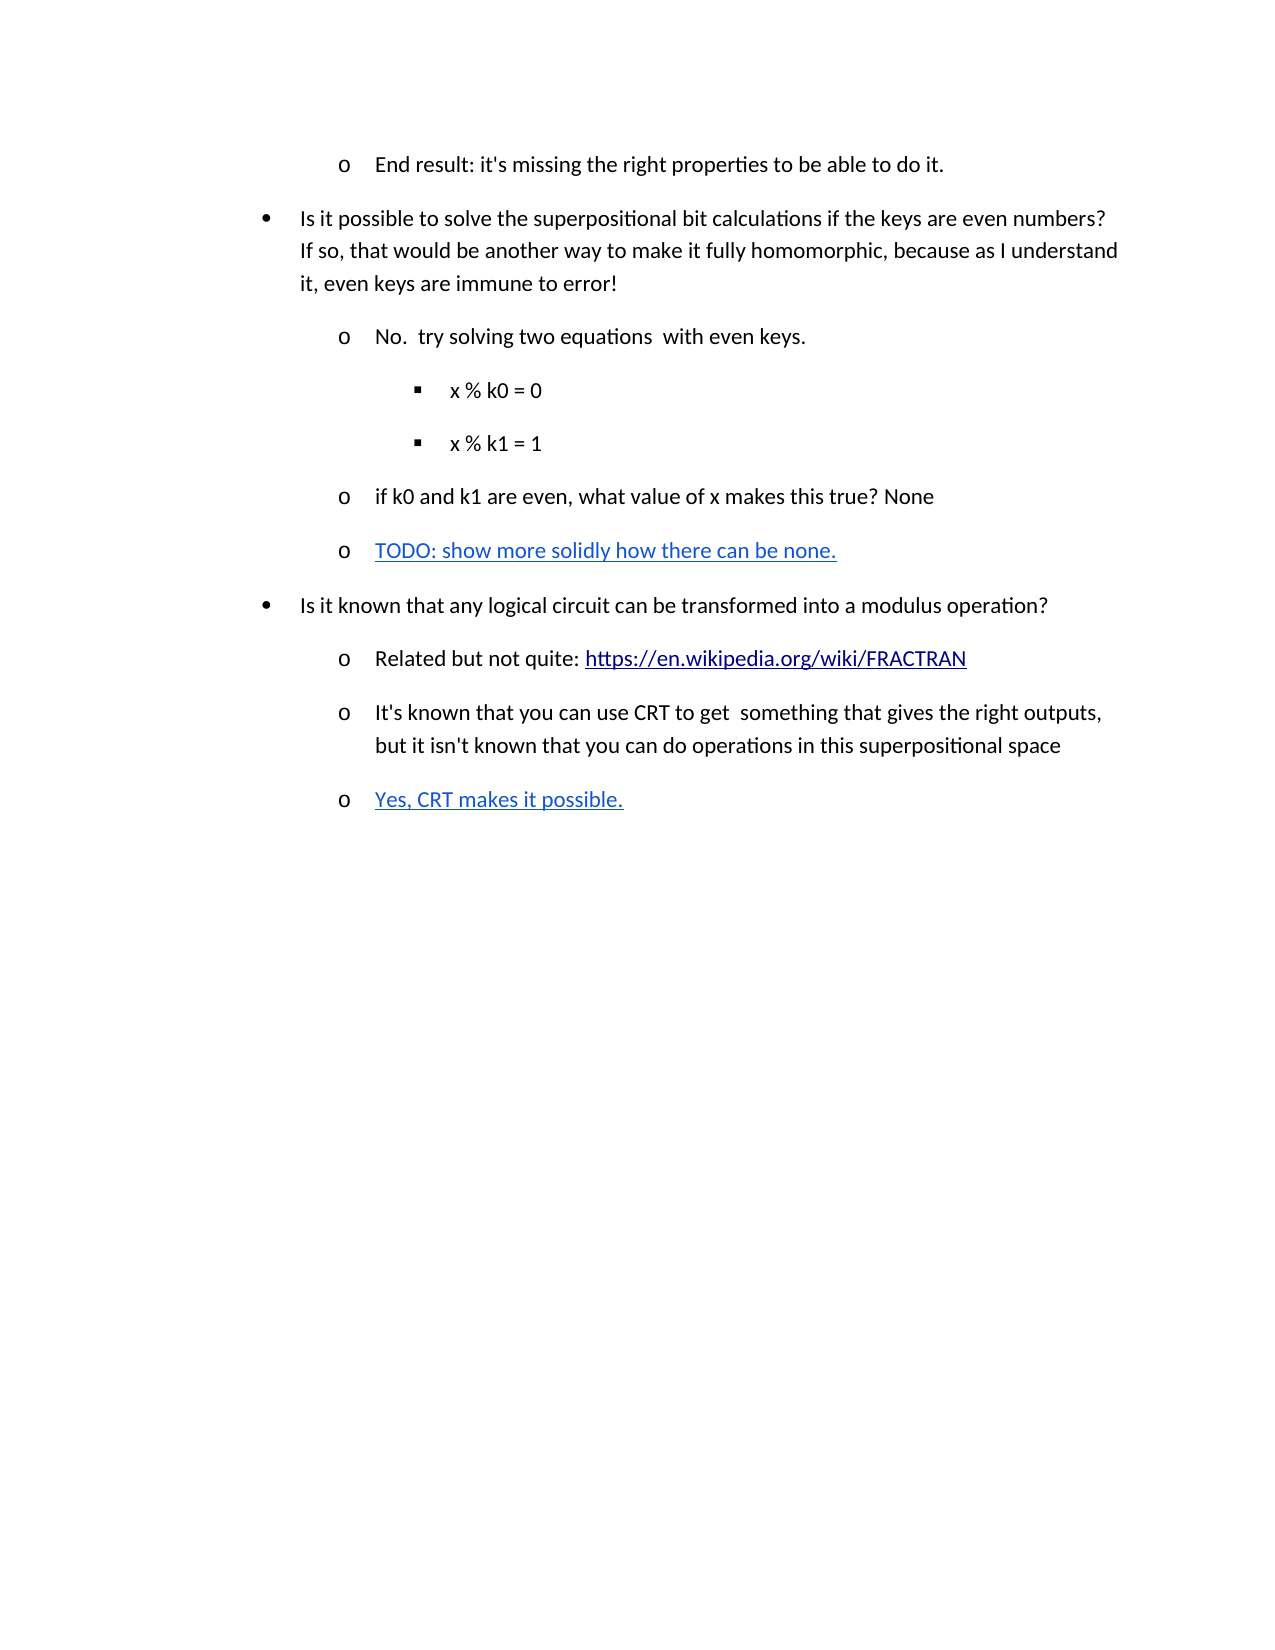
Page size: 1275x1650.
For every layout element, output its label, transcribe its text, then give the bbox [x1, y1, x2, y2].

list Related but not quite: https://en.wikipedia.org/wiki/FRACTRAN [337, 644, 1125, 673]
list Is it possible to solve the superpositional bit calculations if the keys are even numbers? If so, that would be another way to make it fully homomorphic, because as I understand it, even keys are immune to error! [262, 204, 1125, 297]
list if k0 and k1 are even, what value of x makes this true? None [337, 482, 1125, 511]
list x % k1 = 1 [412, 429, 1125, 457]
list End result: it's missing the right properties to be able to do it. [337, 150, 1125, 179]
list x % k0 = 0 [412, 376, 1125, 404]
list No. try solving two equations with even keys. [337, 322, 1125, 351]
list Yes, CRT makes it possible. [337, 785, 1125, 814]
list Is it known that any logical circuit can be transformed into a modulus operation? [262, 591, 1125, 619]
list TODO: show more solidly how there can be none. [337, 537, 1125, 566]
list It's known that you can use CRT to get something that gives the right outputs, but it isn't known that you can do operations in this superpositional space [337, 698, 1125, 760]
